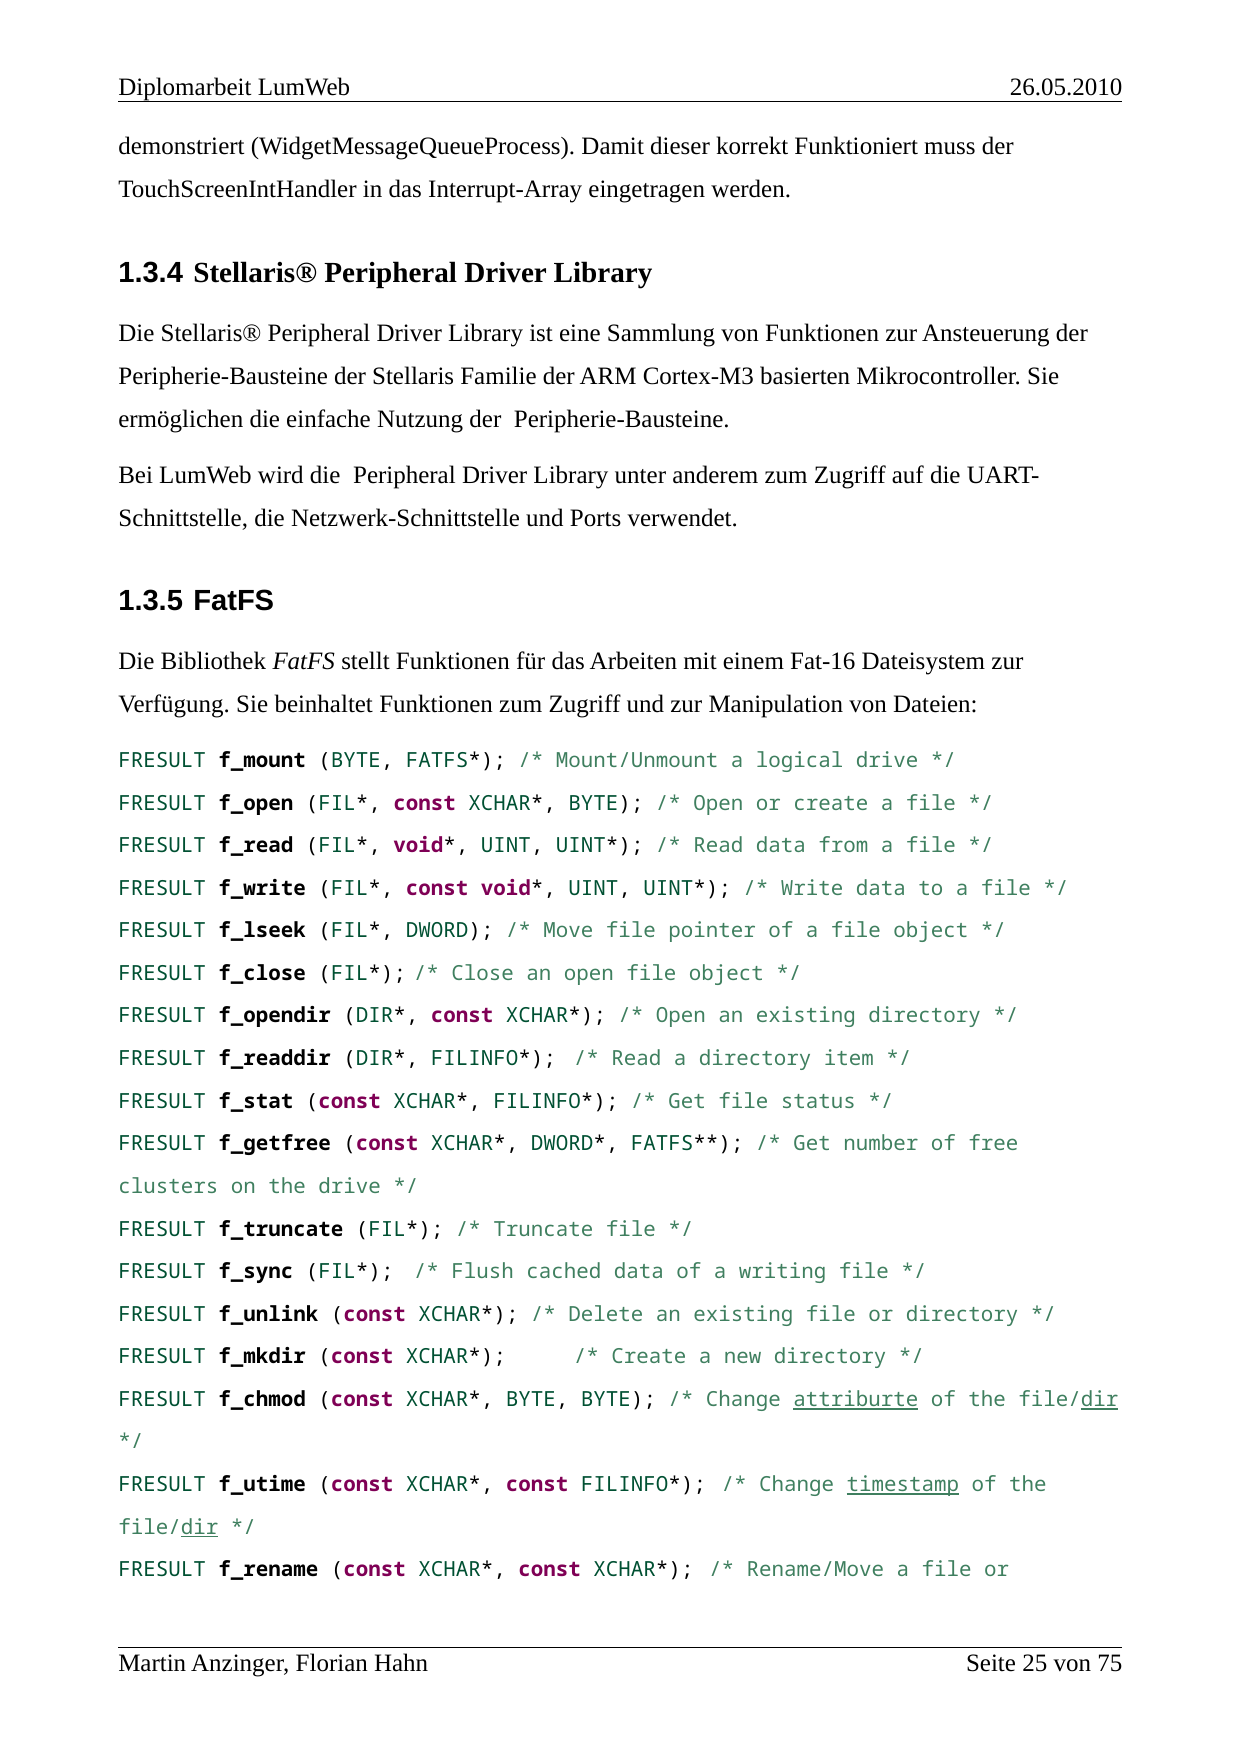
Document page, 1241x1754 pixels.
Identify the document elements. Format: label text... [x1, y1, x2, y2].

text Die Bibliothek FatFS stellt Funktionen für das Arbeiten mit einem Fat-16 Dateisystem zur Verfügung. Sie beinhaltet Funktionen zum Zugriff und zur Manipulation von Dateien: [118, 646, 1122, 718]
text FRESULT f_getfree (const XCHAR*, DWORD*, FATFS**); /* Get number of free clusters on the drive */ [118, 1128, 1122, 1199]
text FRESULT f_rename (const XCHAR*, const XCHAR*); /* Rename/Move a file or [118, 1554, 1122, 1583]
text FRESULT f_mkdir (const XCHAR*); /* Create a new directory */ [118, 1341, 1122, 1370]
subtitle FatFS [118, 583, 1122, 617]
text FRESULT f_readdir (DIR*, FILINFO*); /* Read a directory item */ [118, 1043, 1122, 1072]
text Die Stellaris® Peripheral Driver Library ist eine Sammlung von Funktionen zur Ansteuerung der Peripherie-Bausteine der Stellaris Familie der ARM Cortex-M3 basierten Mikrocontroller. Sie ermöglichen die einfache Nutzung der Peripherie-Bausteine. [118, 318, 1122, 433]
text FRESULT f_read (FIL*, void*, UINT, UINT*); /* Read data from a file */ [118, 830, 1122, 859]
text FRESULT f_open (FIL*, const XCHAR*, BYTE); /* Open or create a file */ [118, 788, 1122, 816]
text FRESULT f_chmod (const XCHAR*, BYTE, BYTE); /* Change attriburte of the file/dir */ [118, 1384, 1122, 1455]
text FRESULT f_unlink (const XCHAR*); /* Delete an existing file or directory */ [118, 1299, 1122, 1327]
text FRESULT f_sync (FIL*); /* Flush cached data of a writing file */ [118, 1256, 1122, 1285]
text FRESULT f_close (FIL*); /* Close an open file object */ [118, 958, 1122, 986]
text Bei LumWeb wird die Peripheral Driver Library unter anderem zum Zugriff auf die UART-Schnittstelle, die Netzwerk-Schnittstelle und Ports verwendet. [118, 460, 1122, 532]
text FRESULT f_opendir (DIR*, const XCHAR*); /* Open an existing directory */ [118, 1001, 1122, 1029]
text FRESULT f_stat (const XCHAR*, FILINFO*); /* Get file status */ [118, 1086, 1122, 1114]
text FRESULT f_utime (const XCHAR*, const FILINFO*); /* Change timestamp of the file/dir */ [118, 1469, 1122, 1540]
text FRESULT f_mount (BYTE, FATFS*); /* Mount/Unmount a logical drive */ [118, 745, 1122, 773]
text demonstriert (WidgetMessageQueueProcess). Damit dieser korrekt Funktioniert muss der TouchScreenIntHandler in das Interrupt-Array eingetragen werden. [118, 131, 1122, 203]
text FRESULT f_lseek (FIL*, DWORD); /* Move file pointer of a file object */ [118, 915, 1122, 944]
subtitle Stellaris® Peripheral Driver Library [118, 255, 1122, 288]
text FRESULT f_write (FIL*, const void*, UINT, UINT*); /* Write data to a file */ [118, 873, 1122, 901]
text FRESULT f_truncate (FIL*); /* Truncate file */ [118, 1214, 1122, 1242]
